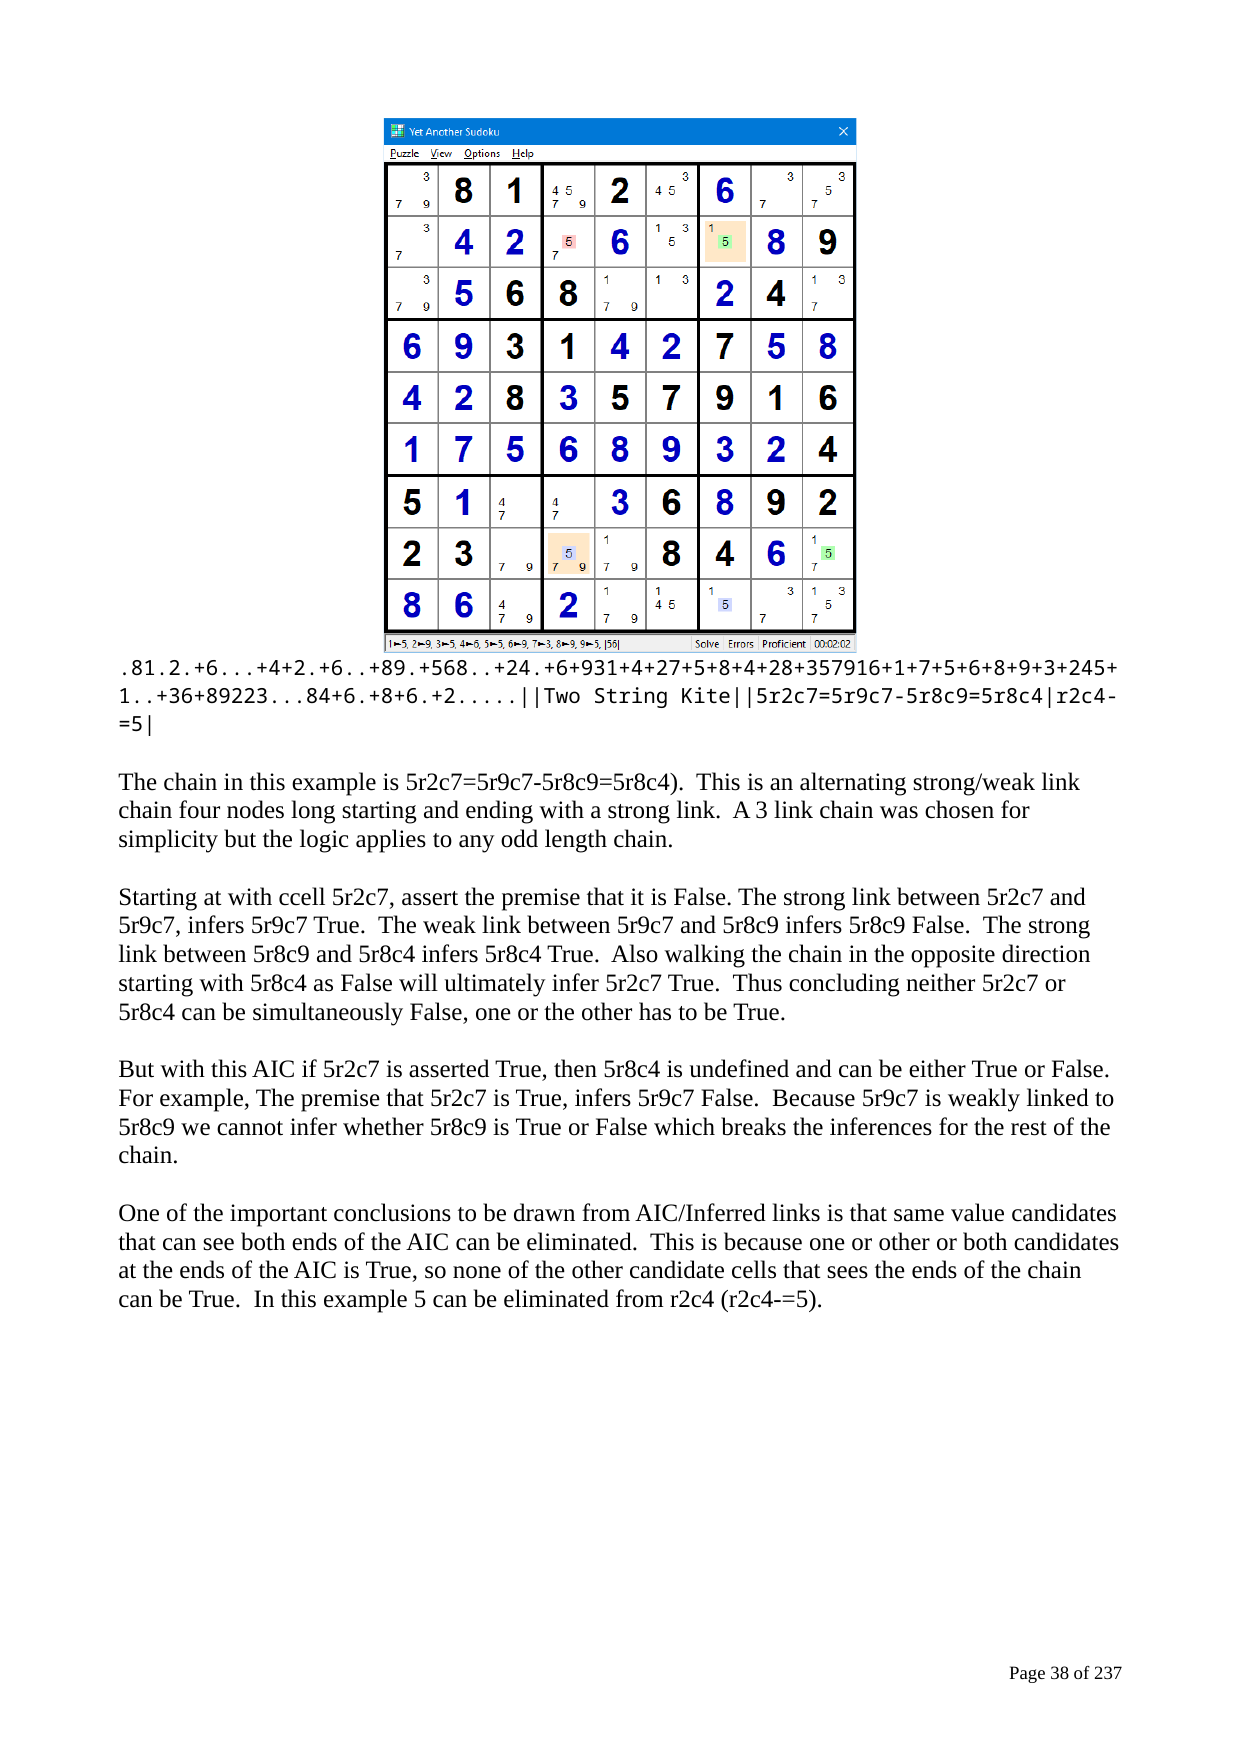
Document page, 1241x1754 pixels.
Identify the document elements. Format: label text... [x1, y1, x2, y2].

text The chain in this example is 5r2c7=5r9c7-5r8c9=5r8c4). This is an alternating strong/weak link chain four nodes long starting and ending with a strong link. A 3 link chain was chosen for simplicity but the logic applies to any odd length chain. [118, 767, 1122, 853]
text Starting at with ccell 5r2c7, assert the premise that it is False. The strong link between 5r2c7 and 5r9c7, infers 5r9c7 True. The weak link between 5r9c7 and 5r8c9 infers 5r8c9 False. The strong link between 5r8c9 and 5r8c4 infers 5r8c4 True. Also walking the chain in the opposite direction starting with 5r8c4 as False will ultimately infer 5r2c7 True. Thus concluding neither 5r2c7 or 5r8c4 can be simultaneously False, one or the other has to be True. [118, 882, 1122, 1025]
picture [383, 118, 857, 653]
text .81.2.+6...+4+2.+6..+89.+568..+24.+6+931+4+27+5+8+4+28+357916+1+7+5+6+8+9+3+245+1..+36+89223...84+6.+8+6.+2.....||Two String Kite||5r2c7=5r9c7-5r8c9=5r8c4|r2c4-=5| [118, 653, 1122, 738]
text But with this AIC if 5r2c7 is asserted True, then 5r8c4 is undefined and can be either True or False. For example, The premise that 5r2c7 is True, infers 5r9c7 False. Because 5r9c7 is weakly linked to 5r8c9 we cannot infer whether 5r8c9 is True or False which breaks the inferences for the rest of the chain. [118, 1054, 1122, 1169]
text One of the important conclusions to be drawn from AIC/Inferred links is that same value candidates that can see both ends of the AIC can be eliminated. This is because one or other or both candidates at the ends of the AIC is True, so none of the other candidate cells that sees the ends of the chain can be True. In this example 5 can be eliminated from r2c4 (r2c4-=5). [118, 1198, 1122, 1313]
